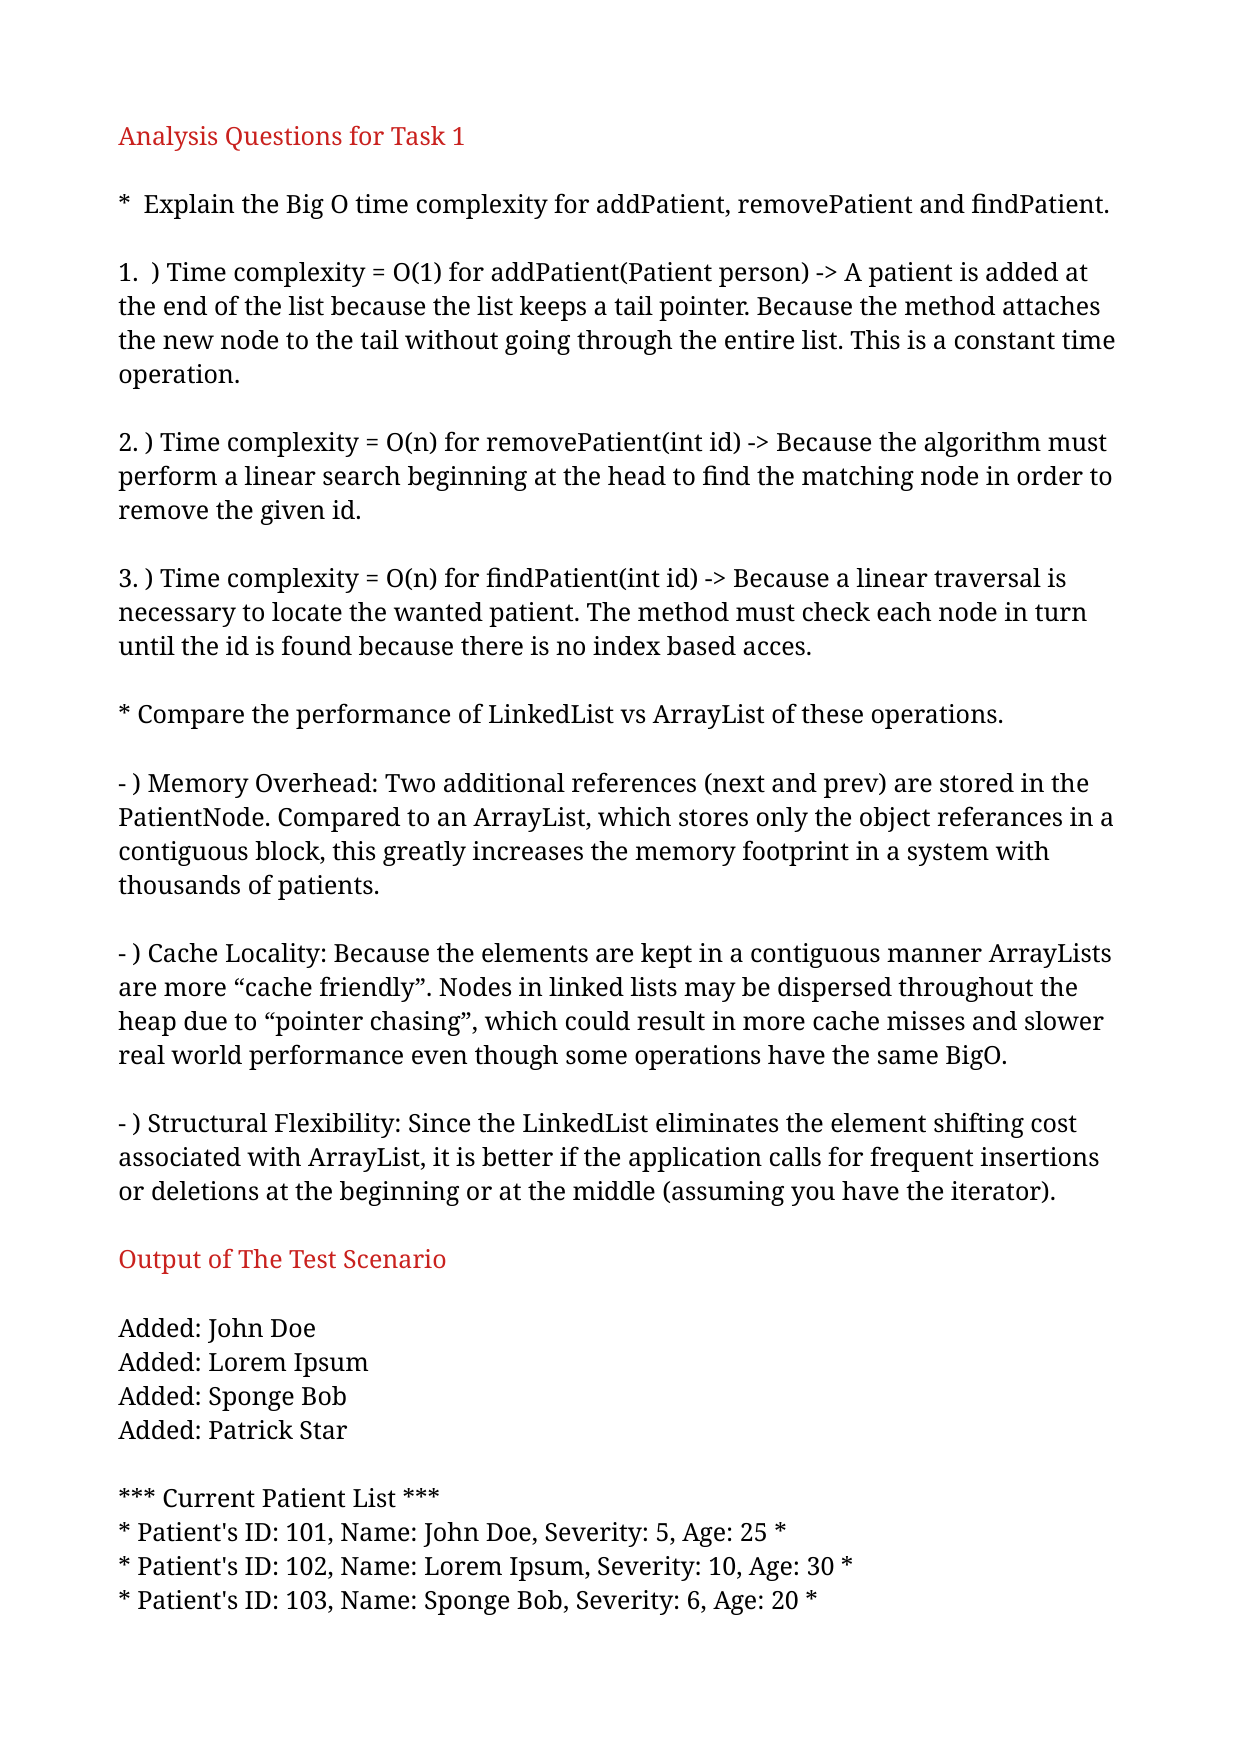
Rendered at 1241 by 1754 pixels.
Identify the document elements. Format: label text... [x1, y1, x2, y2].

text - ) Structural Flexibility: Since the LinkedList eliminates the element shifting cost associated with ArrayList, it is better if the application calls for frequent insertions or deletions at the beginning or at the middle (assuming you have the iterator). [118, 1106, 1122, 1208]
text Added: John Doe [118, 1310, 1122, 1344]
text Analysis Questions for Task 1 * Explain the Big O time complexity for addPatient, removePatient and findPatient. 1. ) Time complexity = O(1) for addPatient(Patient person) -> A patient is added at the end of the list because the list keeps a tail pointer. Because the method attaches the new node to the tail without going through the entire list. This is a constant time operation. 2. ) Time complexity = O(n) for removePatient(int id) -> Because the algorithm must perform a linear search beginning at the head to find the matching node in order to remove the given id. [118, 118, 1122, 527]
text - ) Cache Locality: Because the elements are kept in a contiguous manner ArrayLists are more “cache friendly”. Nodes in linked lists may be dispersed throughout the heap due to “pointer chasing”, which could result in more cache misses and slower real world performance even though some operations have the same BigO. [118, 936, 1122, 1072]
text *** Current Patient List *** [118, 1481, 1122, 1515]
text * Patient's ID: 101, Name: John Doe, Severity: 5, Age: 25 * [118, 1515, 1122, 1549]
text 3. ) Time complexity = O(n) for findPatient(int id) -> Because a linear traversal is necessary to locate the wanted patient. The method must check each node in turn until the id is found because there is no index based acces. [118, 561, 1122, 663]
text * Patient's ID: 103, Name: Sponge Bob, Severity: 6, Age: 20 * [118, 1583, 1122, 1617]
text - ) Memory Overhead: Two additional references (next and prev) are stored in the PatientNode. Compared to an ArrayList, which stores only the object referances in a contiguous block, this greatly increases the memory footprint in a system with thousands of patients. [118, 765, 1122, 902]
text Added: Patrick Star [118, 1412, 1122, 1447]
text Added: Lorem Ipsum [118, 1344, 1122, 1378]
text Added: Sponge Bob [118, 1378, 1122, 1412]
text * Compare the performance of LinkedList vs ArrayList of these operations. [118, 697, 1122, 731]
text * Patient's ID: 102, Name: Lorem Ipsum, Severity: 10, Age: 30 * [118, 1549, 1122, 1583]
text Output of The Test Scenario [118, 1242, 1122, 1276]
